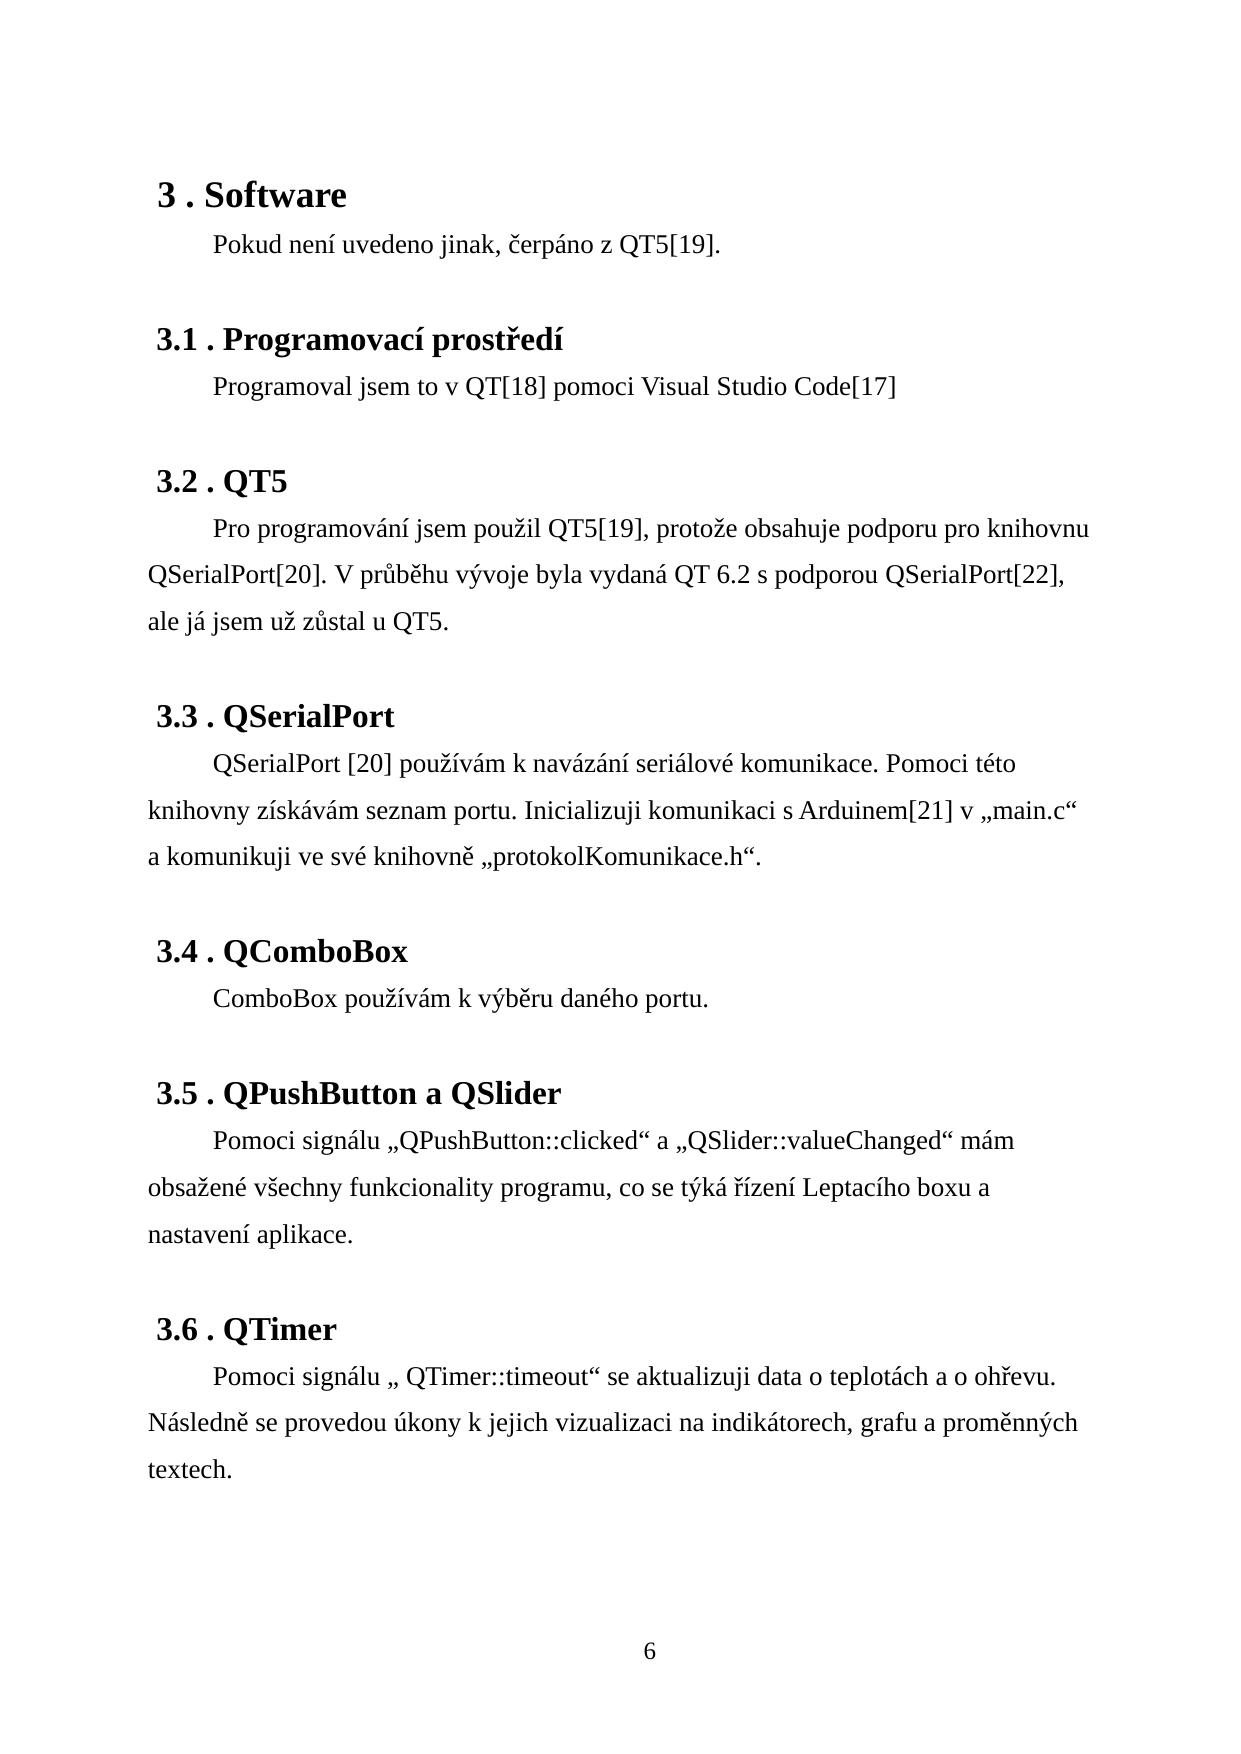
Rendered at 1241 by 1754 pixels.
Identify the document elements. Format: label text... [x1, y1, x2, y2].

text ComboBox používám k výběru daného portu. [148, 982, 1093, 1014]
subtitle QComboBox [148, 932, 1093, 970]
subtitle QTimer [148, 1309, 1093, 1347]
text Programoval jsem to v QT[18] pomoci Visual Studio Code[17] [148, 370, 1093, 401]
text Pomoci signálu „QPushButton::clicked“ a „QSlider::valueChanged“ mám obsažené všechny funkcionality programu, co se týká řízení Leptacího boxu a nastavení aplikace. [148, 1124, 1093, 1249]
subtitle Software [148, 172, 1093, 216]
subtitle Programovací prostředí [148, 319, 1093, 357]
text QSerialPort [20] používám k navázání seriálové komunikace. Pomoci této knihovny získávám seznam portu. Inicializuji komunikaci s Arduinem[21] v „main.c“ a komunikuji ve své knihovně „protokolKomunikace.h“. [148, 747, 1093, 872]
subtitle QPushButton a QSlider [148, 1074, 1093, 1112]
text Pomoci signálu „ QTimer::timeout“ se aktualizuji data o teplotách a o ohřevu. Následně se provedou úkony k jejich vizualizaci na indikátorech, grafu a proměnných textech. [148, 1360, 1093, 1484]
text Pro programování jsem použil QT5[19], protože obsahuje podporu pro knihovnu QSerialPort[20]. V průběhu vývoje byla vydaná QT 6.2 s podporou QSerialPort[22], ale já jsem už zůstal u QT5. [148, 512, 1093, 636]
subtitle QT5 [148, 461, 1093, 499]
subtitle QSerialPort [148, 696, 1093, 735]
text Pokud není uvedeno jinak, čerpáno z QT5[19]. [148, 228, 1093, 259]
